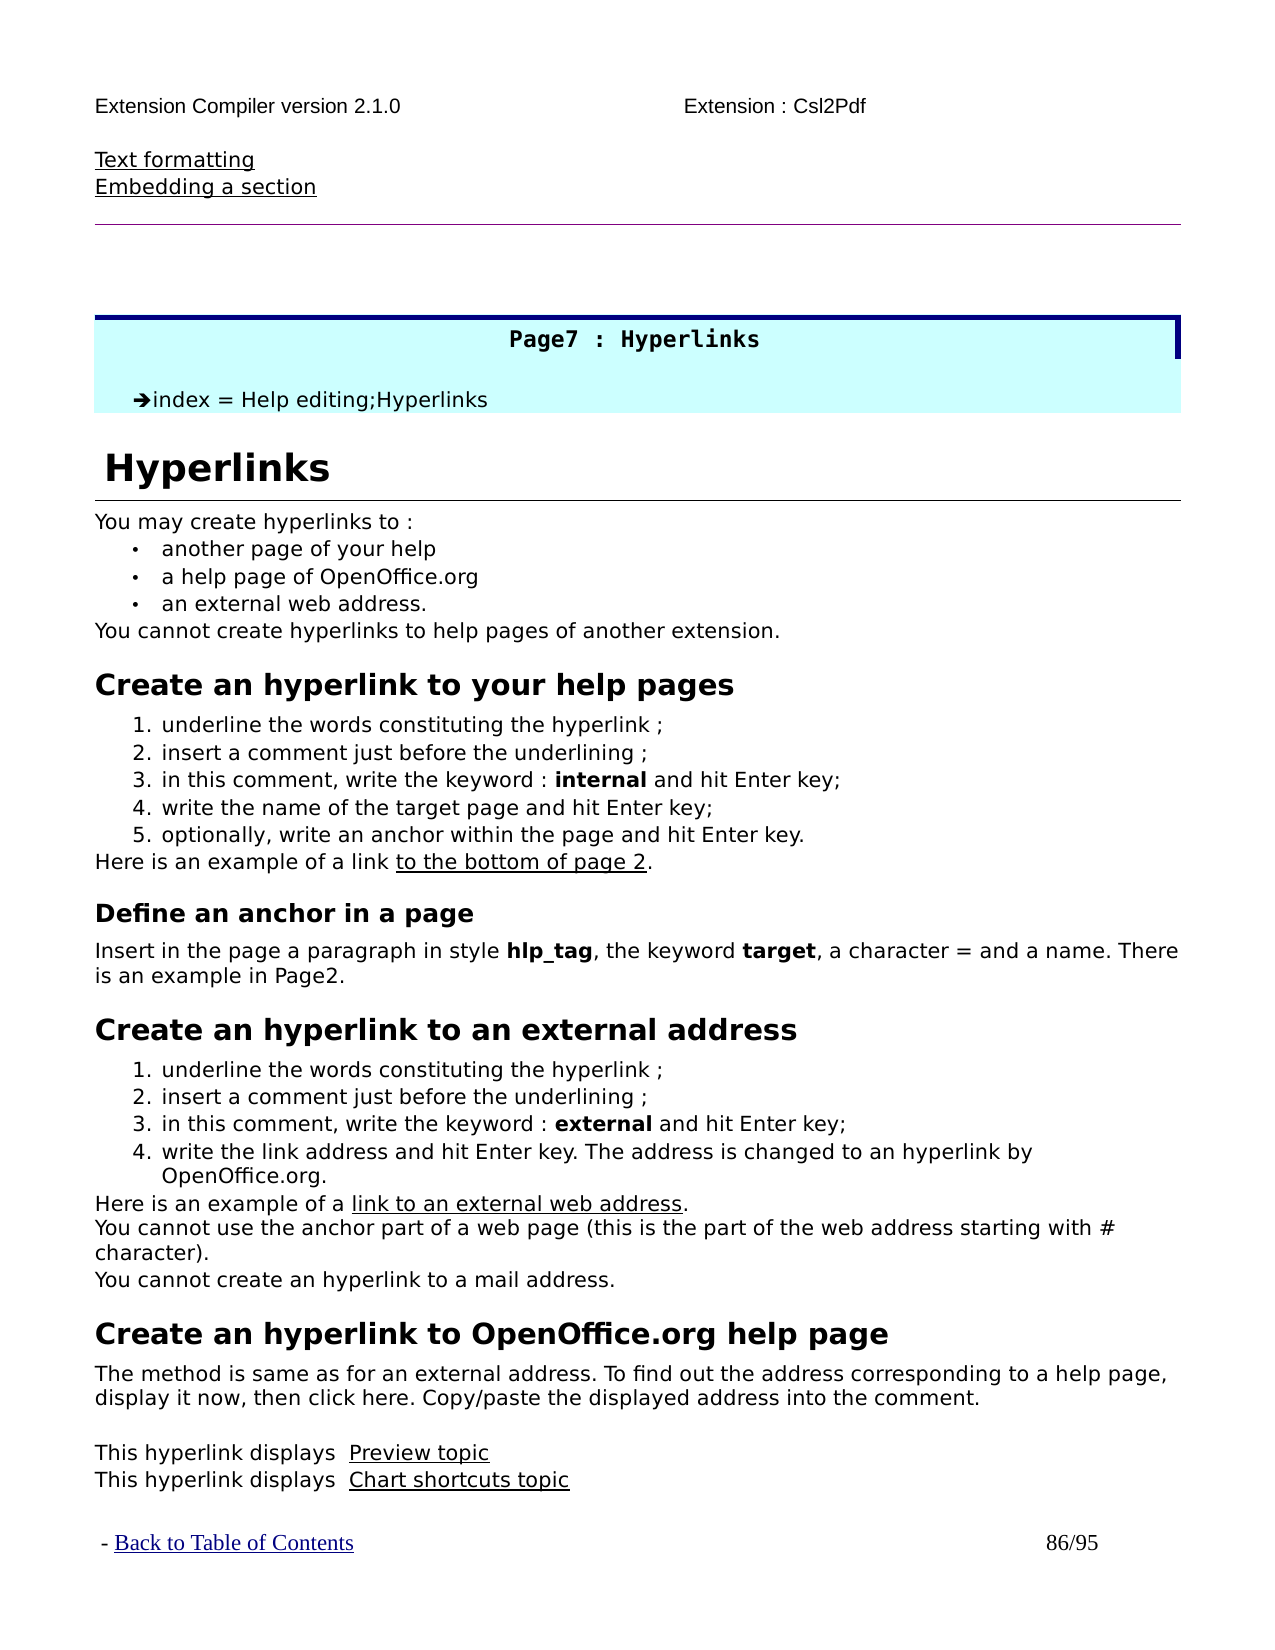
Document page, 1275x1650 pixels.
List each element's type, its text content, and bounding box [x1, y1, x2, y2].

text Here is an example of a link to the bottom of page 2. [94, 850, 1181, 875]
text Embedding a section [94, 175, 1181, 199]
text You cannot create an hyperlink to a mail address. [94, 1268, 1181, 1292]
text The method is same as for an external address. To find out the address corresponding to a help page, display it now, then click here. Copy/paste the displayed address into the comment. [94, 1362, 1181, 1411]
text Create an hyperlink to an external address [94, 1013, 1181, 1047]
list a help page of OpenOffice.org [132, 565, 1181, 589]
list index = Help editing;Hyperlinks [94, 388, 1181, 413]
text Hyperlinks [94, 437, 1181, 500]
list insert a comment just before the underlining ; [132, 741, 1181, 765]
text You cannot create hyperlinks to help pages of another extension. [94, 619, 1181, 644]
text This hyperlink displays Preview topic [94, 1441, 1181, 1466]
text You may create hyperlinks to : [94, 510, 1181, 534]
list in this comment, write the keyword : internal and hit Enter key; [132, 768, 1181, 793]
list optionally, write an anchor within the page and hit Enter key. [132, 823, 1181, 847]
list write the link address and hit Enter key. The address is changed to an hyperlink by OpenOffice.org. [132, 1140, 1181, 1189]
list write the name of the target page and hit Enter key; [132, 796, 1181, 820]
list insert a comment just before the underlining ; [132, 1085, 1181, 1109]
list an external web address. [132, 592, 1181, 617]
text This hyperlink displays Chart shortcuts topic [94, 1468, 1181, 1493]
list underline the words constituting the hyperlink ; [132, 1057, 1181, 1082]
text Create an hyperlink to OpenOffice.org help page [94, 1317, 1181, 1351]
list underline the words constituting the hyperlink ; [132, 713, 1181, 738]
text Define an anchor in a page [94, 899, 1181, 928]
text Page7 : Hyperlinks [94, 316, 1175, 359]
text Create an hyperlink to your help pages [94, 669, 1181, 703]
list another page of your help [132, 537, 1181, 562]
text Insert in the page a paragraph in style hlp_tag, the keyword target, a character = and a name. There is an example in Page2. [94, 939, 1181, 988]
text Here is an example of a link to an external web address. You cannot use the anchor part of a web page (this is the part of the web address starting with # character). [94, 1192, 1181, 1265]
text Text formatting [94, 147, 1181, 172]
list in this comment, write the keyword : external and hit Enter key; [132, 1112, 1181, 1137]
